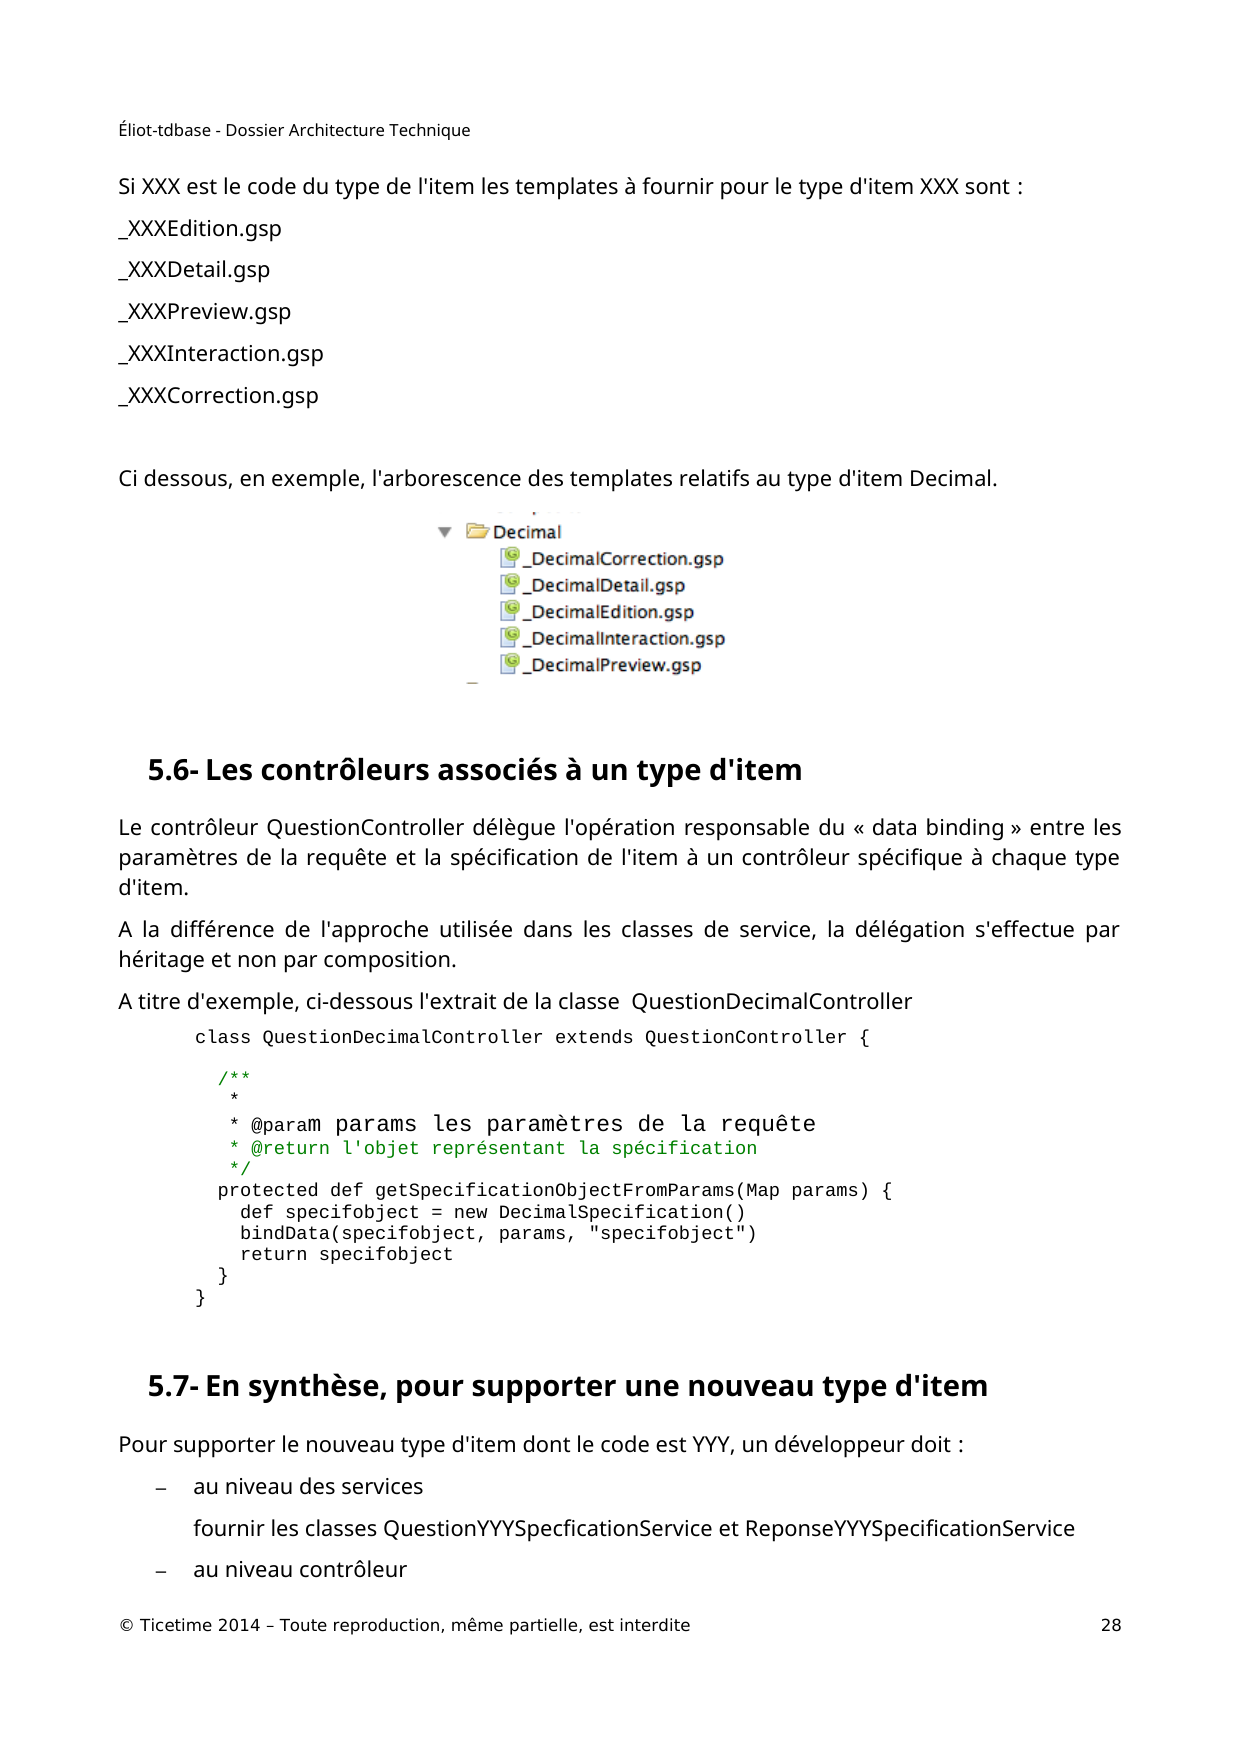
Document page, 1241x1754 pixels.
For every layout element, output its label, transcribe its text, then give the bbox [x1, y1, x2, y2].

text } [195, 1287, 1122, 1309]
text * @param params les paramètres de la requête [195, 1112, 1122, 1139]
list au niveau des services [156, 1471, 1122, 1501]
text class QuestionDecimalController extends QuestionController { [195, 1027, 1122, 1049]
text Le contrôleur QuestionController délègue l'opération responsable du « data binding » entre les paramètres de la requête et la spécification de l'item à un contrôleur spécifique à chaque type d'item. [118, 812, 1122, 902]
list au niveau contrôleur [156, 1554, 1122, 1584]
text } [195, 1266, 1122, 1287]
text * [195, 1091, 1122, 1112]
text _XXXEdition.gsp [118, 212, 1122, 242]
subtitle Les contrôleurs associés à un type d'item [118, 749, 1122, 788]
text _XXXDetail.gsp [118, 254, 1122, 284]
text Ci dessous, en exemple, l'arborescence des templates relatifs au type d'item Decimal. [118, 463, 1122, 493]
text return specifobject [195, 1245, 1122, 1266]
text _XXXInteraction.gsp [118, 338, 1122, 368]
text _XXXCorrection.gsp [118, 379, 1122, 409]
text bindData(specifobject, params, "specifobject") [195, 1224, 1122, 1245]
text Pour supporter le nouveau type d'item dont le code est YYY, un développeur doit : [118, 1429, 1122, 1459]
picture [425, 512, 743, 684]
text A titre d'exemple, ci-dessous l'extrait de la classe QuestionDecimalController [118, 986, 1122, 1016]
list fournir les classes QuestionYYYSpecficationService et ReponseYYYSpecificationService [156, 1512, 1122, 1542]
text /** [195, 1070, 1122, 1091]
text _XXXPreview.gsp [118, 296, 1122, 326]
text * @return l'objet représentant la spécification [195, 1139, 1122, 1160]
text A la différence de l'approche utilisée dans les classes de service, la délégation s'effectue par héritage et non par composition. [118, 914, 1122, 974]
text def specifobject = new DecimalSpecification() [195, 1202, 1122, 1224]
text protected def getSpecificationObjectFromParams(Map params) { [195, 1181, 1122, 1202]
text */ [195, 1160, 1122, 1181]
text Si XXX est le code du type de l'item les templates à fournir pour le type d'item XXX sont : [118, 171, 1122, 201]
subtitle En synthèse, pour supporter une nouveau type d'item [118, 1365, 1122, 1405]
